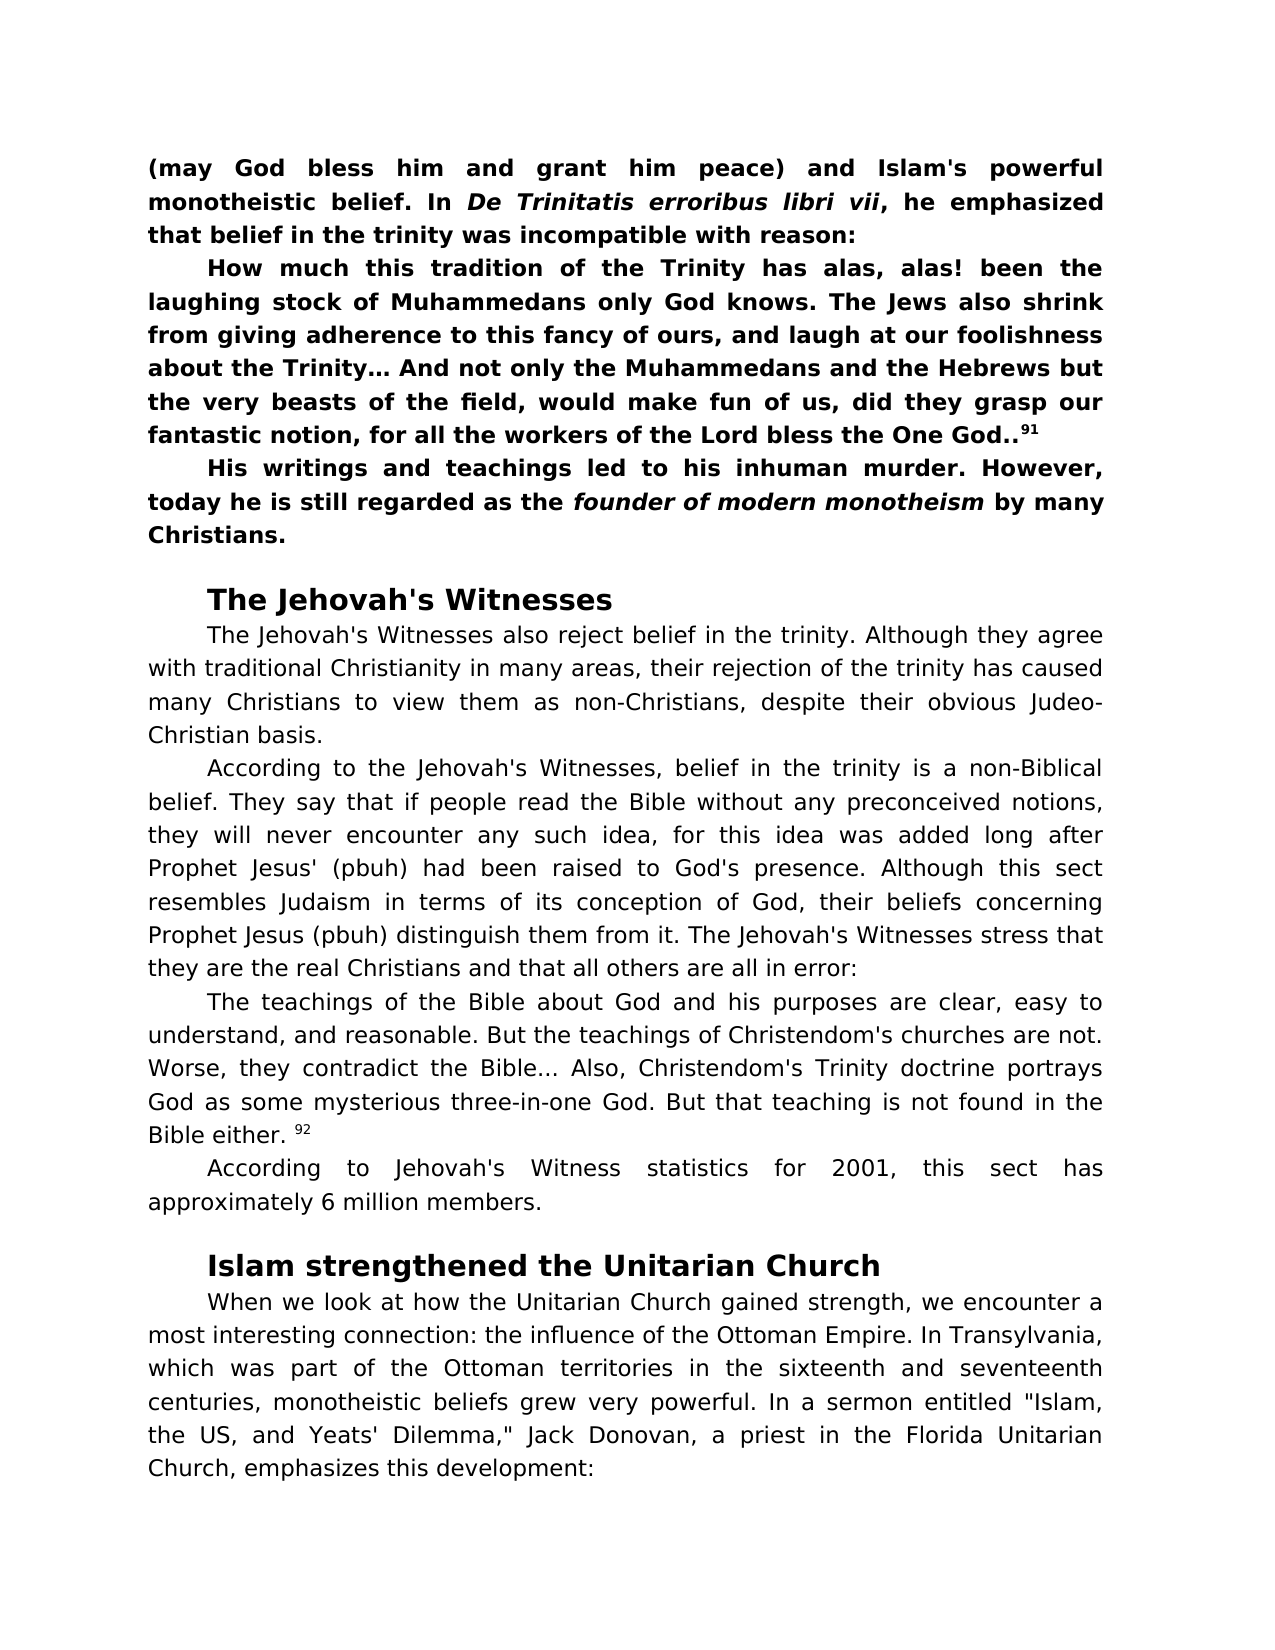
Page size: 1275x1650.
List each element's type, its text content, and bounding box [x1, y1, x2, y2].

text When we look at how the Unitarian Church gained strength, we encounter a most interesting connection: the influence of the Ottoman Empire. In Transylvania, which was part of the Ottoman territories in the sixteenth and seventeenth centuries, monotheistic beliefs grew very powerful. In a sermon entitled "Islam, the US, and Yeats' Dilemma," Jack Donovan, a priest in the Florida Unitarian Church, emphasizes this development: [148, 1283, 1104, 1483]
text His writings and teachings led to his inhuman murder. However, today he is still regarded as the founder of modern monotheism by many Christians. [148, 450, 1104, 550]
text Islam strengthened the Unitarian Church [148, 1250, 1104, 1283]
text The Jehovah's Witnesses also reject belief in the trinity. Although they agree with traditional Christianity in many areas, their rejection of the trinity has caused many Christians to view them as non-Christians, despite their obvious Judeo-Christian basis. [148, 617, 1104, 750]
text The Jehovah's Witnesses [148, 583, 1104, 617]
text The teachings of the Bible about God and his purposes are clear, easy to understand, and reasonable. But the teachings of Christendom's churches are not. Worse, they contradict the Bible... Also, Christendom's Trinity doctrine portrays God as some mysterious three-in-one God. But that teaching is not found in the Bible either. 92 [148, 983, 1104, 1150]
text According to the Jehovah's Witnesses, belief in the trinity is a non-Biblical belief. They say that if people read the Bible without any preconceived notions, they will never encounter any such idea, for this idea was added long after Prophet Jesus' (pbuh) had been raised to God's presence. Although this sect resembles Judaism in terms of its conception of God, their beliefs concerning Prophet Jesus (pbuh) distinguish them from it. The Jehovah's Witnesses stress that they are the real Christians and that all others are all in error: [148, 750, 1104, 983]
text How much this tradition of the Trinity has alas, alas! been the laughing stock of Muhammedans only God knows. The Jews also shrink from giving adherence to this fancy of ours, and laugh at our foolishness about the Trinity… And not only the Muhammedans and the Hebrews but the very beasts of the field, would make fun of us, did they grasp our fantastic notion, for all the workers of the Lord bless the One God..91 [148, 250, 1104, 450]
text (may God bless him and grant him peace) and Islam's powerful monotheistic belief. In De Trinitatis erroribus libri vii, he emphasized that belief in the trinity was incompatible with reason: [148, 150, 1104, 250]
text According to Jehovah's Witness statistics for 2001, this sect has approximately 6 million members. [148, 1150, 1104, 1217]
